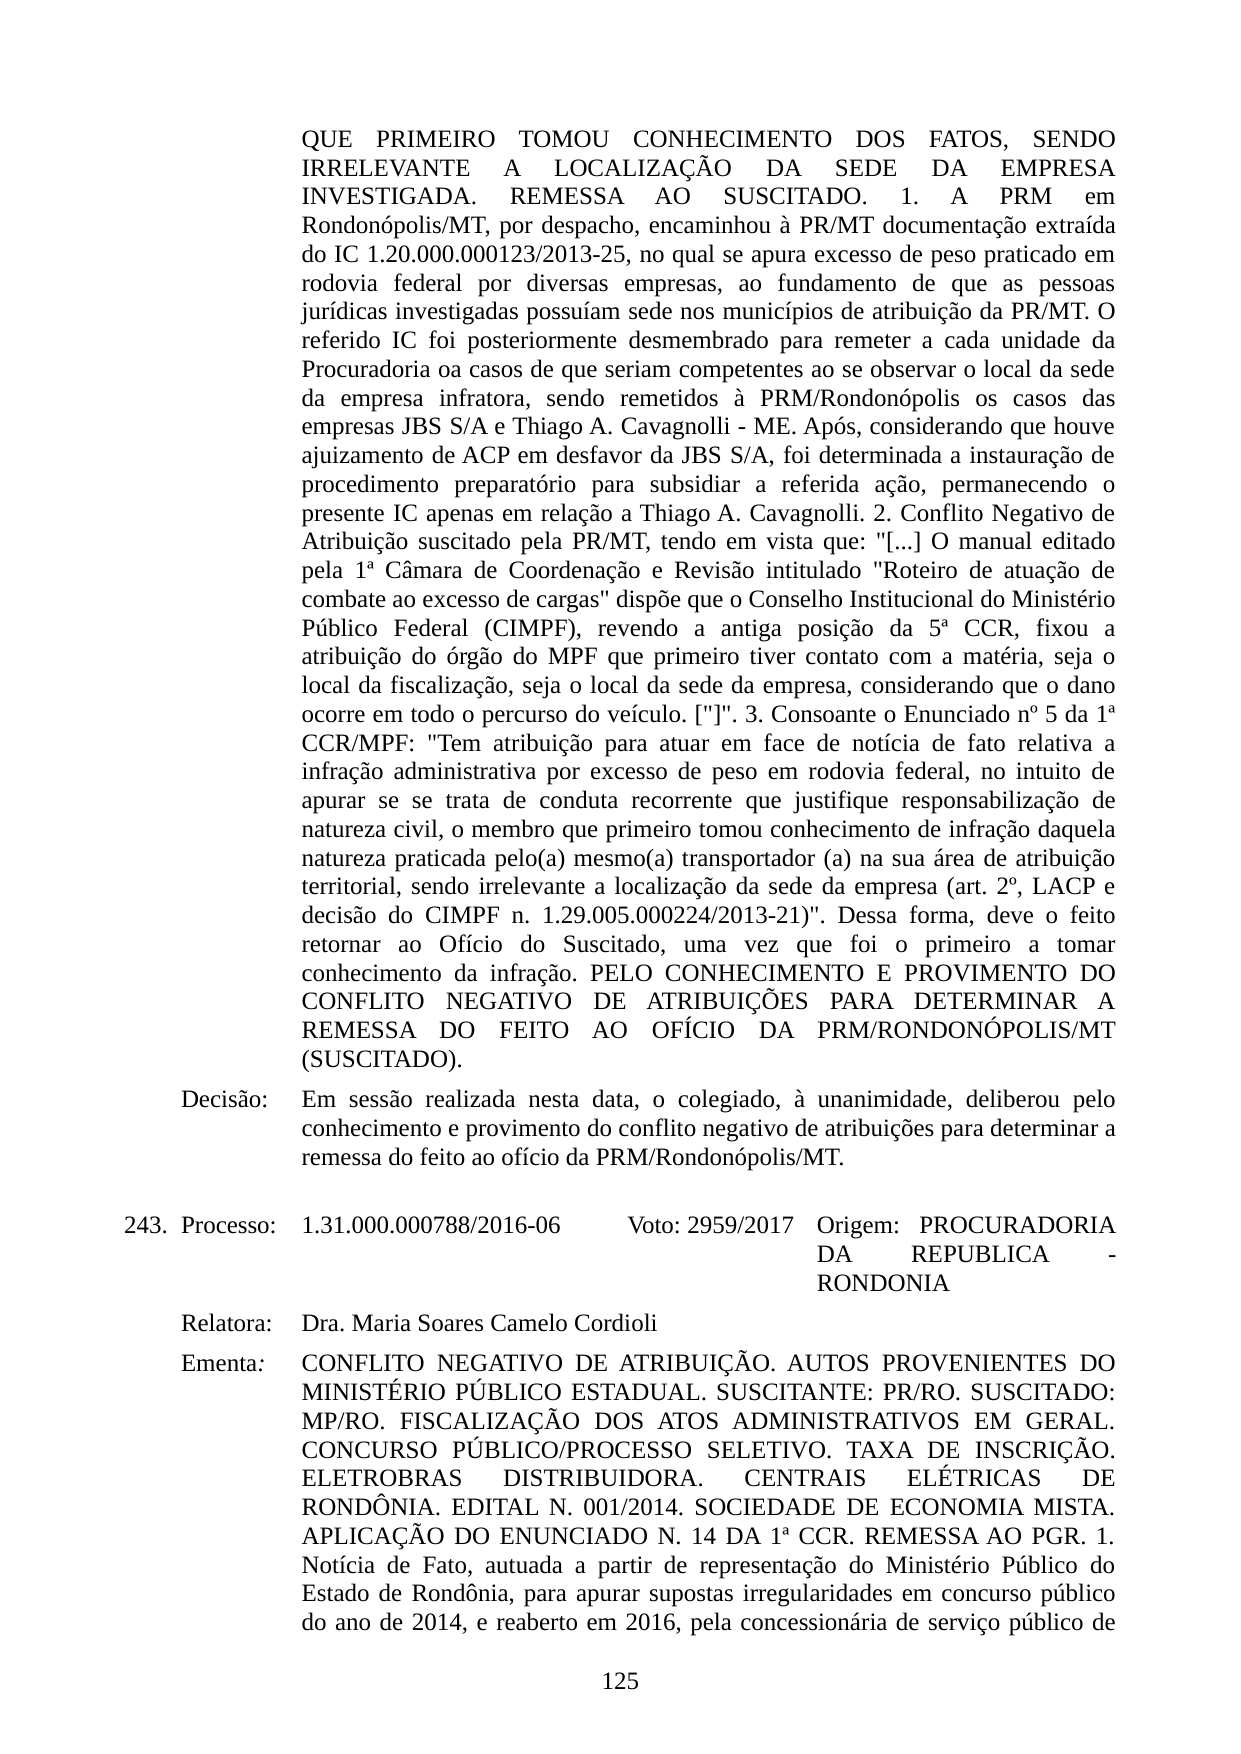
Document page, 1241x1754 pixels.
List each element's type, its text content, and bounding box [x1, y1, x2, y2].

table_header 1.31.000.000788/2016-06 [296, 1205, 621, 1302]
table_cell [118, 1078, 175, 1176]
table_cell Dra. Maria Soares Camelo Cordioli [296, 1303, 1122, 1343]
table_cell [118, 1343, 175, 1642]
table_cell [175, 118, 296, 1078]
table_header 243. [118, 1205, 175, 1302]
table_cell Relatora: [175, 1303, 296, 1343]
table_header Processo: [175, 1205, 296, 1302]
table_cell [118, 1303, 175, 1343]
table_cell Em sessão realizada nesta data, o colegiado, à unanimidade, deliberou pelo conhecimento e provimento do conflito negativo de atribuições para determinar a remessa do feito ao ofício da PRM/Rondonópolis/MT. [296, 1078, 1122, 1176]
table_cell CONFLITO NEGATIVO DE ATRIBUIÇÃO. AUTOS PROVENIENTES DO MINISTÉRIO PÚBLICO ESTADUAL. SUSCITANTE: PR/RO. SUSCITADO: MP/RO. FISCALIZAÇÃO DOS ATOS ADMINISTRATIVOS EM GERAL. CONCURSO PÚBLICO/PROCESSO SELETIVO. TAXA DE INSCRIÇÃO. ELETROBRAS DISTRIBUIDORA. CENTRAIS ELÉTRICAS DE RONDÔNIA. EDITAL N. 001/2014. SOCIEDADE DE ECONOMIA MISTA. APLICAÇÃO DO ENUNCIADO N. 14 DA 1ª CCR. REMESSA AO PGR. 1. Notícia de Fato, autuada a partir de representação do Ministério Público do Estado de Rondônia, para apurar supostas irregularidades em concurso público do ano de 2014, e reaberto em 2016, pela concessionária de serviço público de [296, 1343, 1122, 1642]
table_header Origem: PROCURADORIA DA REPUBLICA - RONDONIA [811, 1205, 1122, 1302]
table_cell Ementa: [175, 1343, 296, 1642]
table_cell [118, 118, 175, 1078]
table_cell QUE PRIMEIRO TOMOU CONHECIMENTO DOS FATOS, SENDO IRRELEVANTE A LOCALIZAÇÃO DA SEDE DA EMPRESA INVESTIGADA. REMESSA AO SUSCITADO. 1. A PRM em Rondonópolis/MT, por despacho, encaminhou à PR/MT documentação extraída do IC 1.20.000.000123/2013-25, no qual se apura excesso de peso praticado em rodovia federal por diversas empresas, ao fundamento de que as pessoas jurídicas investigadas possuíam sede nos municípios de atribuição da PR/MT. O referido IC foi posteriormente desmembrado para remeter a cada unidade da Procuradoria oa casos de que seriam competentes ao se observar o local da sede da empresa infratora, sendo remetidos à PRM/Rondonópolis os casos das empresas JBS S/A e Thiago A. Cavagnolli - ME. Após, considerando que houve ajuizamento de ACP em desfavor da JBS S/A, foi determinada a instauração de procedimento preparatório para subsidiar a referida ação, permanecendo o presente IC apenas em relação a Thiago A. Cavagnolli. 2. Conflito Negativo de Atribuição suscitado pela PR/MT, tendo em vista que: "[...] O manual editado pela 1ª Câmara de Coordenação e Revisão intitulado "Roteiro de atuação de combate ao excesso de cargas" dispõe que o Conselho Institucional do Ministério Público Federal (CIMPF), revendo a antiga posição da 5ª CCR, fixou a atribuição do órgão do MPF que primeiro tiver contato com a matéria, seja o local da fiscalização, seja o local da sede da empresa, considerando que o dano ocorre em todo o percurso do veículo. ["]". 3. Consoante o Enunciado nº 5 da 1ª CCR/MPF: "Tem atribuição para atuar em face de notícia de fato relativa a infração administrativa por excesso de peso em rodovia federal, no intuito de apurar se se trata de conduta recorrente que justifique responsabilização de natureza civil, o membro que primeiro tomou conhecimento de infração daquela natureza praticada pelo(a) mesmo(a) transportador (a) na sua área de atribuição territorial, sendo irrelevante a localização da sede da empresa (art. 2º, LACP e decisão do CIMPF n. 1.29.005.000224/2013-21)". Dessa forma, deve o feito retornar ao Ofício do Suscitado, uma vez que foi o primeiro a tomar conhecimento da infração. PELO CONHECIMENTO E PROVIMENTO DO CONFLITO NEGATIVO DE ATRIBUIÇÕES PARA DETERMINAR A REMESSA DO FEITO AO OFÍCIO DA PRM/RONDONÓPOLIS/MT (SUSCITADO). [296, 118, 1122, 1078]
table_header Voto: 2959/2017 [621, 1205, 811, 1302]
table_cell Decisão: [175, 1078, 296, 1176]
